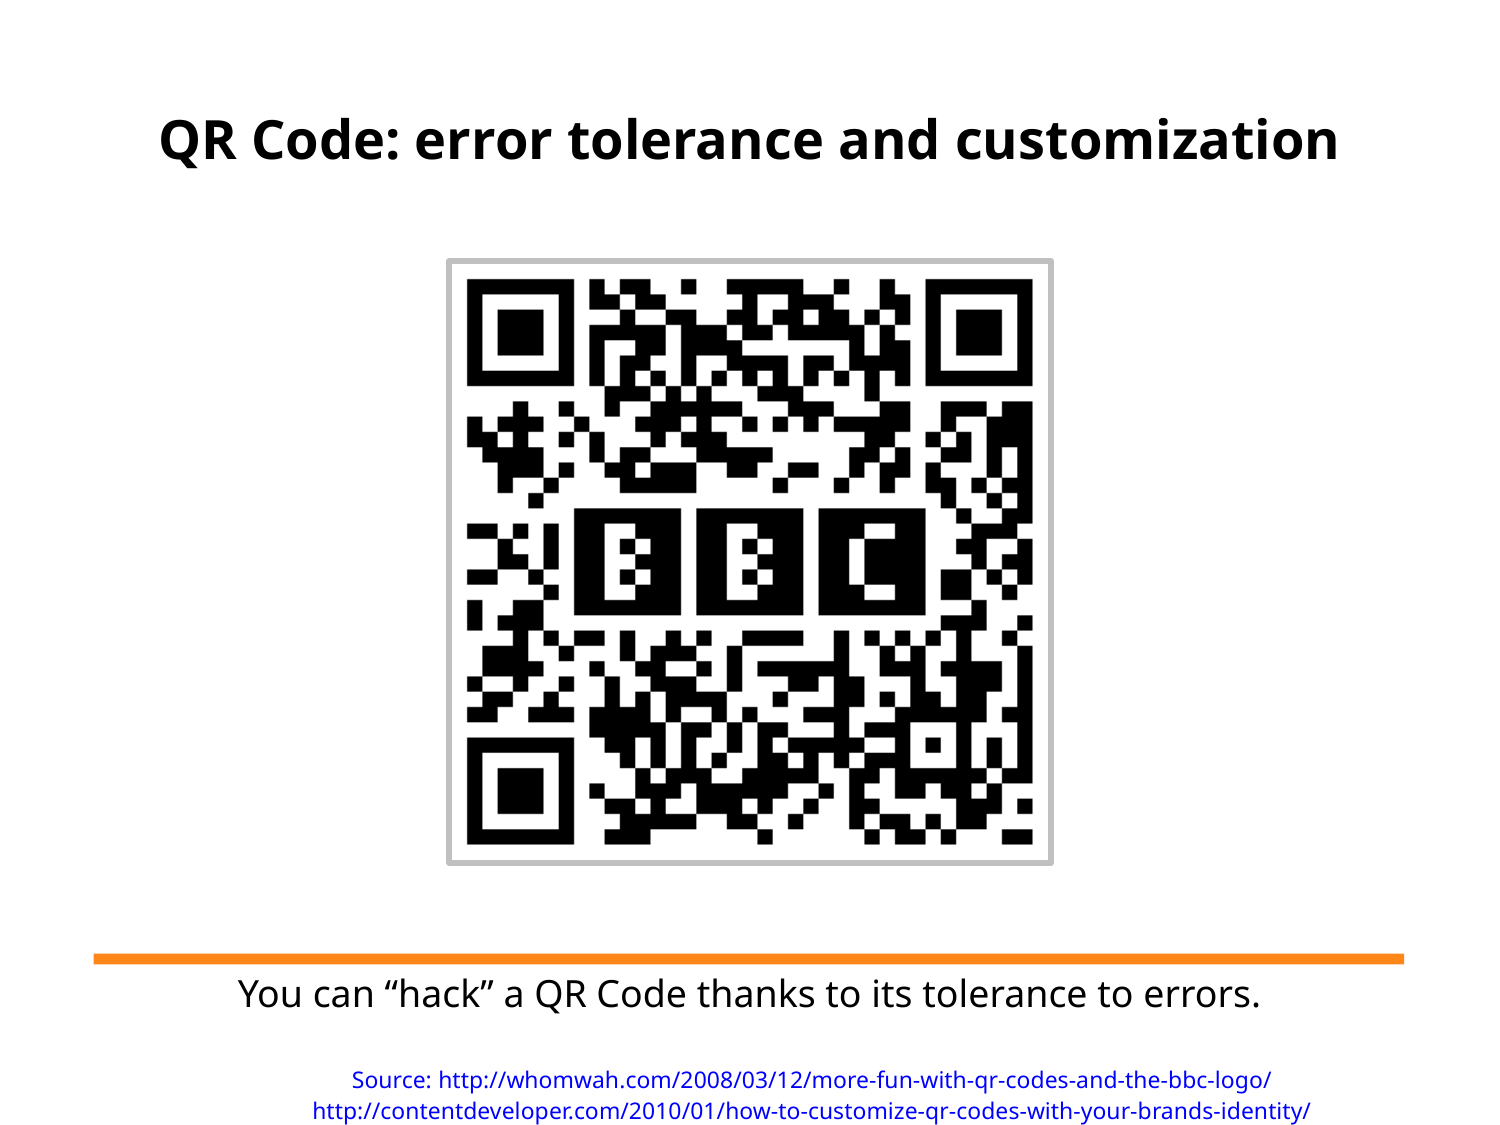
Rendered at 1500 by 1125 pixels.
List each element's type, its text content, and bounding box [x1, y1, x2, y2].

text_box Source: http://whomwah.com/2008/03/12/more-fun-with-qr-codes-and-the-bbc-logo/ http://contentdeveloper.com/2010/01/how-to-customize-qr-codes-with-your-brands-identity/ [297, 1056, 1203, 1123]
title QR Code: error tolerance and customization [75, 44, 1426, 233]
picture [0, 0, 1500, 1125]
picture [1203, 1111, 1210, 1118]
text_box You can “hack” a QR Code thanks to its tolerance to errors. [83, 960, 1417, 1020]
